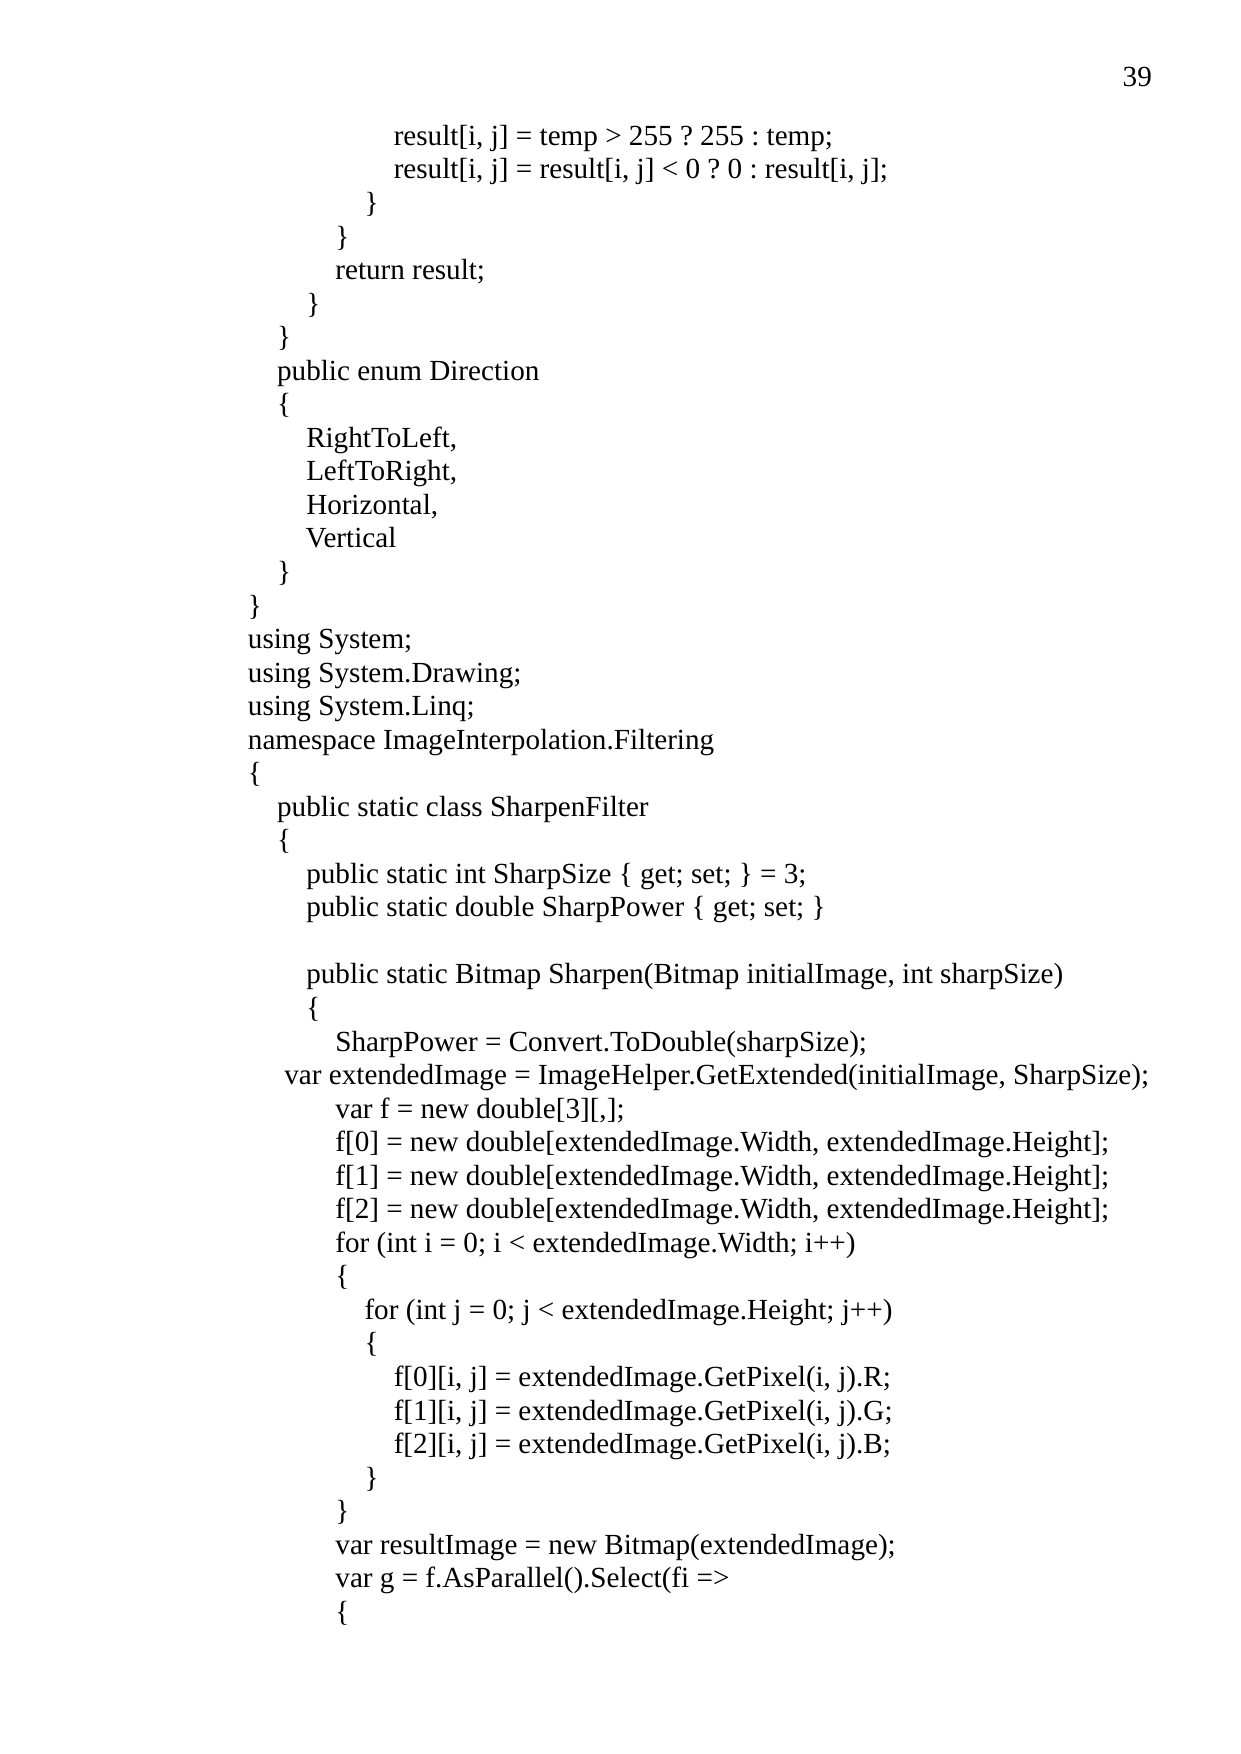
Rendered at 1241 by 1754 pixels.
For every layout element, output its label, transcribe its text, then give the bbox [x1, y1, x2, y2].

text using System.Linq; [177, 688, 1152, 722]
text using System; [177, 621, 1152, 655]
text } [177, 286, 1152, 319]
text using System.Drawing; [177, 655, 1152, 688]
text } [177, 319, 1152, 353]
text var g = f.AsParallel().Select(fi => [177, 1560, 1152, 1594]
text } [177, 219, 1152, 252]
text { [177, 755, 1152, 789]
text var extendedImage = ImageHelper.GetExtended(initialImage, SharpSize); [177, 1057, 1152, 1091]
text { [177, 990, 1152, 1024]
text public static class SharpenFilter [177, 789, 1152, 822]
text { [177, 1326, 1152, 1359]
text } [177, 1493, 1152, 1527]
text Horizontal, [177, 487, 1152, 521]
text { [177, 822, 1152, 856]
text public enum Direction [177, 353, 1152, 386]
text f[1][i, j] = extendedImage.GetPixel(i, j).G; [177, 1393, 1152, 1426]
text { [177, 1258, 1152, 1292]
text f[2][i, j] = extendedImage.GetPixel(i, j).B; [177, 1426, 1152, 1460]
text } [177, 1460, 1152, 1493]
text Vertical [177, 521, 1152, 554]
text namespace ImageInterpolation.Filtering [177, 722, 1152, 755]
text result[i, j] = result[i, j] < 0 ? 0 : result[i, j]; [177, 152, 1152, 185]
text var f = new double[3][,]; [177, 1091, 1152, 1124]
text for (int i = 0; i < extendedImage.Width; i++) [177, 1225, 1152, 1258]
text } [177, 554, 1152, 588]
text f[0] = new double[extendedImage.Width, extendedImage.Height]; [177, 1124, 1152, 1158]
text } [177, 185, 1152, 219]
text RightToLeft, [177, 420, 1152, 453]
text { [177, 1594, 1152, 1627]
text result[i, j] = temp > 255 ? 255 : temp; [177, 118, 1152, 152]
text for (int j = 0; j < extendedImage.Height; j++) [177, 1292, 1152, 1326]
text var resultImage = new Bitmap(extendedImage); [177, 1527, 1152, 1560]
text LeftToRight, [177, 453, 1152, 487]
text public static int SharpSize { get; set; } = 3; [177, 856, 1152, 889]
text public static double SharpPower { get; set; } [177, 889, 1152, 923]
text f[1] = new double[extendedImage.Width, extendedImage.Height]; [177, 1158, 1152, 1191]
text } [177, 588, 1152, 621]
text return result; [177, 252, 1152, 286]
text { [177, 386, 1152, 420]
text public static Bitmap Sharpen(Bitmap initialImage, int sharpSize) [177, 957, 1152, 990]
text SharpPower = Convert.ToDouble(sharpSize); [177, 1024, 1152, 1057]
text f[2] = new double[extendedImage.Width, extendedImage.Height]; [177, 1191, 1152, 1225]
text f[0][i, j] = extendedImage.GetPixel(i, j).R; [177, 1359, 1152, 1393]
